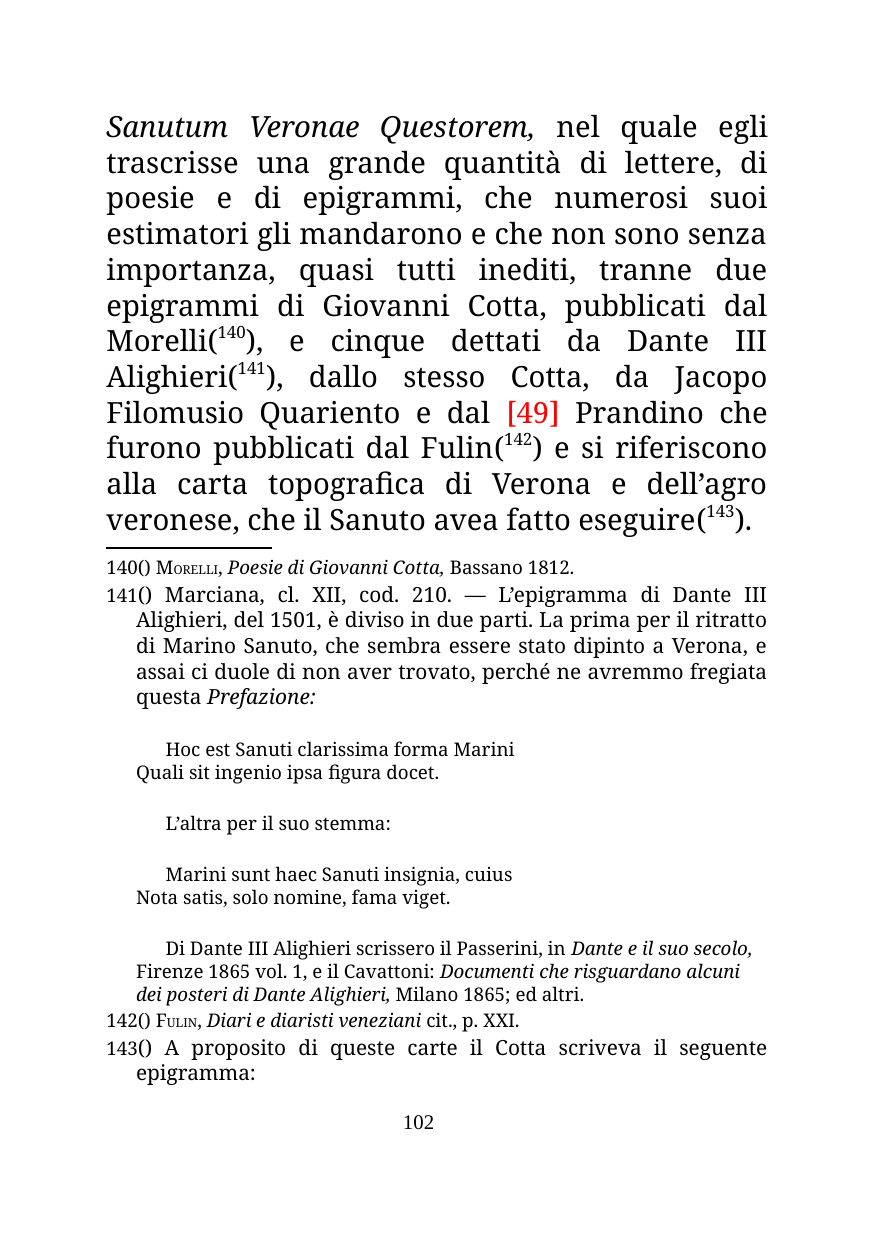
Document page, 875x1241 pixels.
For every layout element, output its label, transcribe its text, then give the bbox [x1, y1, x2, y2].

text Hoc est Sanuti clarissima forma Marini Quali sit ingenio ipsa figura docet. [136, 736, 768, 785]
text () Marciana, cl. XII, cod. 210. — L’epigramma di Dante III Alighieri, del 1501, è diviso in due parti. La prima per il ritratto di Marino Sanuto, che sembra essere stato dipinto a Verona, e assai ci duole di non aver trovato, perché ne avremmo fregiata questa Prefazione: [106, 580, 768, 711]
text () Morelli, Poesie di Giovanni Cotta, Bassano 1812. [106, 554, 768, 580]
text () Fulin, Diari e diaristi veneziani cit., p. XXI. [106, 1007, 768, 1033]
text Sanutum Veronae Questorem, nel quale egli trascrisse una grande quantità di lettere, di poesie e di epigrammi, che numerosi suoi estimatori gli mandarono e che non sono senza importanza, quasi tutti inediti, tranne due epigrammi di Giovanni Cotta, pubblicati dal Morelli(), e cinque dettati da Dante III Alighieri(), dallo stesso Cotta, da Jacopo Filomusio Quariento e dal [49] Prandino che furono pubblicati dal Fulin() e si riferiscono alla carta topografica di Verona e dell’agro veronese, che il Sanuto avea fatto eseguire(). [106, 106, 768, 539]
text Di Dante III Alighieri scrissero il Passerini, in Dante e il suo secolo, Firenze 1865 vol. 1, e il Cavattoni: Documenti che risguardano alcuni dei posteri di Dante Alighieri, Milano 1865; ed altri. [136, 936, 768, 1007]
text L’altra per il suo stemma: [136, 810, 768, 836]
text Marini sunt haec Sanuti insignia, cuius Nota satis, solo nomine, fama viget. [136, 861, 768, 910]
text () A proposito di queste carte il Cotta scriveva il seguente epigramma: [106, 1033, 768, 1087]
